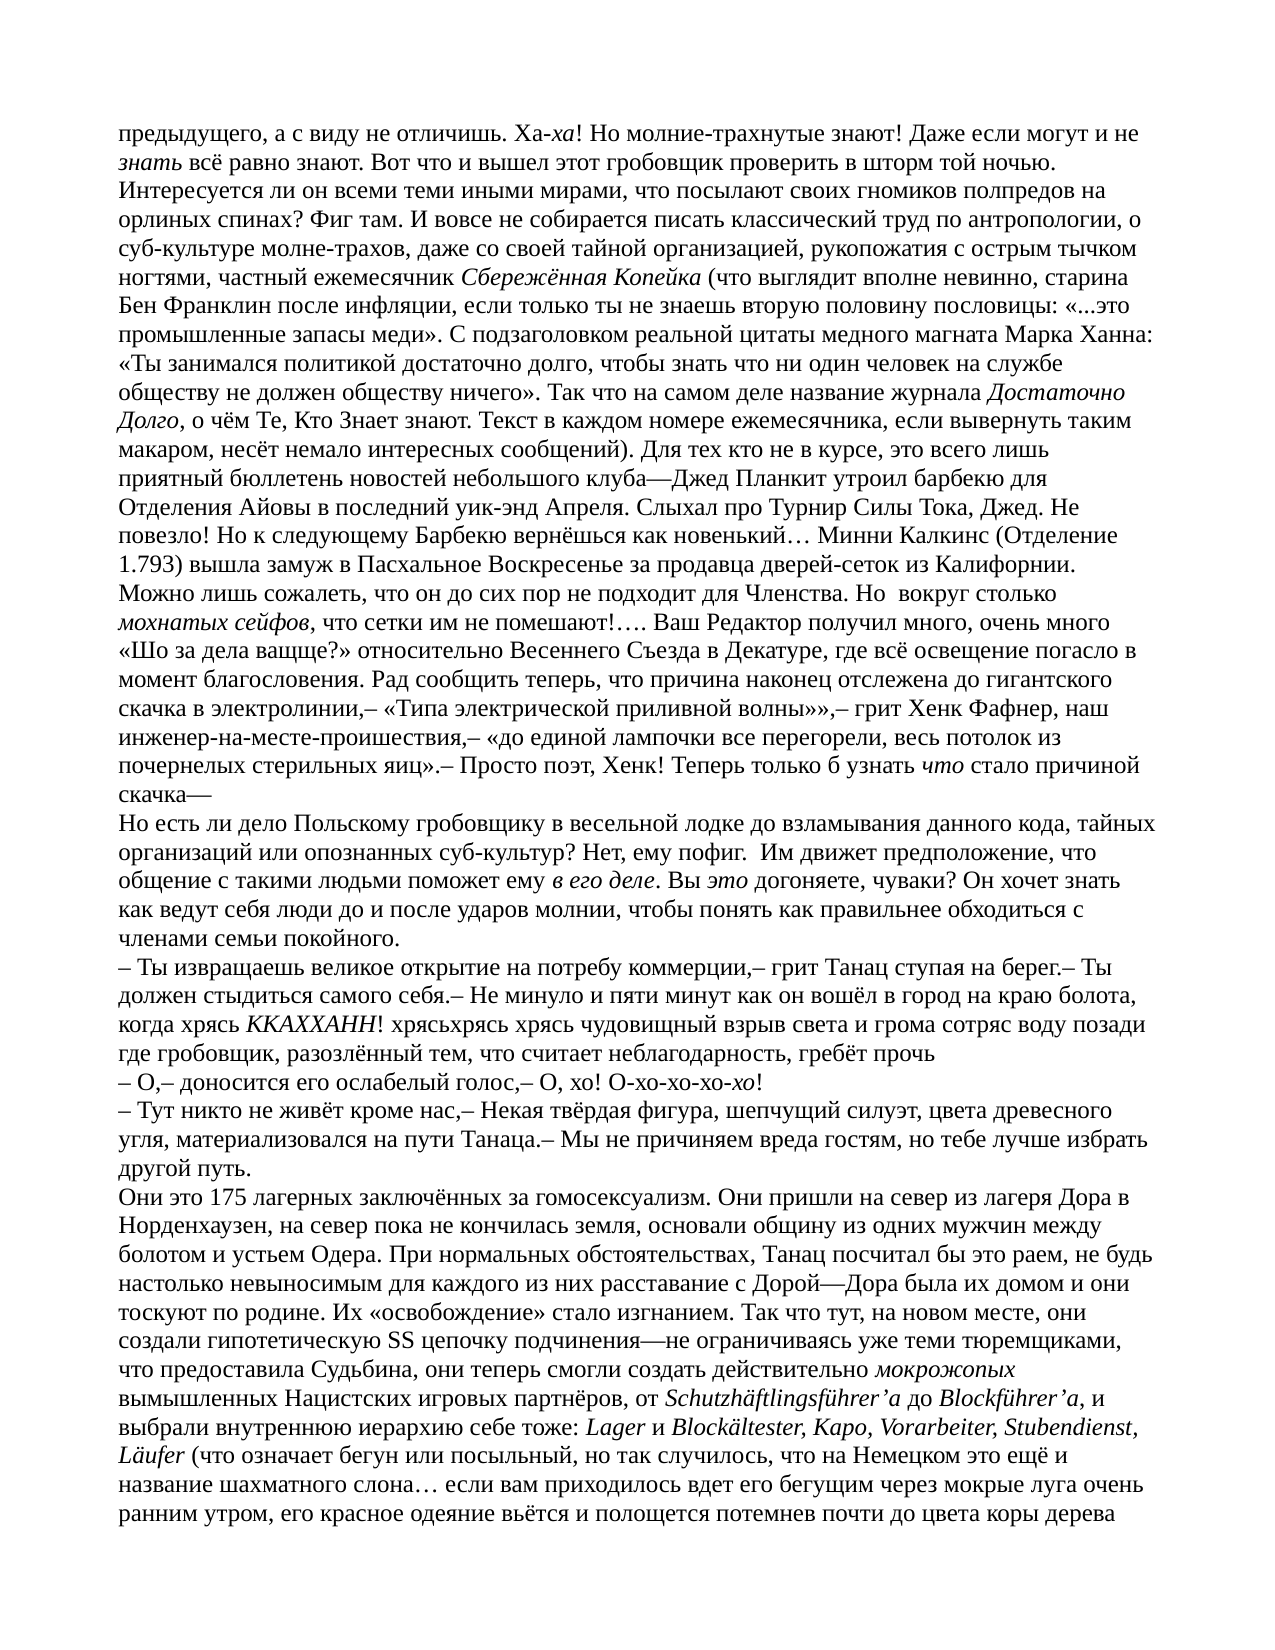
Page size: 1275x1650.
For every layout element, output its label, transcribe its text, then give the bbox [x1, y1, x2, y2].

text Они это 175 лагерных заключённых за гомосексуализм. Они пришли на север из лагеря Дора в Норденхаузен, на север пока не кончилась земля, основали общину из одних мужчин между болотом и устьем Одера. При нормальных обстоятельствах, Танац посчитал бы это раем, не будь настолько невыносимым для каждого из них расставание с Дорой—Дора была их домом и они тоскуют по родине. Их «освобождение» стало изгнанием. Так что тут, на новом месте, они создали гипотетическую SS цепочку подчинения—не ограничиваясь уже теми тюремщиками, что предоставила Судьбина, они теперь смогли создать действительно мокрожопых вымышленных Нацистских игровых партнёров, от Schutzhäftlingsführer’а до Blockführer’а, и выбрали внутреннюю иерархию себе тоже: Lager и Blockältester, Kapo, Vorarbeiter, Stubendienst, Läufer (что означает бегун или посыльный, но так случилось, что на Немецком это ещё и название шахматного слона… если вам приходилось вдет его бегущим через мокрые луга очень ранним утром, его красное одеяние вьётся и полощется потемнев почти до цвета коры дерева [118, 1182, 1157, 1527]
text – О,– доносится его ослабелый голос,– О, хо! О-хо-хо-хо-хо! [118, 1067, 1157, 1096]
text предыдущего, а с виду не отличишь. Ха-ха! Но молние-трахнутые знают! Даже если могут и не знать всё равно знают. Вот что и вышел этот гробовщик проверить в шторм той ночью. [118, 118, 1157, 176]
text – Ты извращаешь великое открытие на потребу коммерции,– грит Танац ступая на берег.– Ты должен стыдиться самого себя.– Не минуло и пяти минут как он вошёл в город на краю болота, когда хрясь ККАХХАНН! хрясьхрясь хрясь чудовищный взрыв света и грома сотряс воду позади где гробовщик, разозлённый тем, что считает неблагодарность, гребёт прочь [118, 952, 1157, 1067]
text Интересуется ли он всеми теми иными мирами, что посылают своих гномиков полпредов на орлиных спинах? Фиг там. И вовсе не собирается писать классический труд по антропологии, о суб-культуре молне-трахов, даже со своей тайной организацией, рукопожатия с острым тычком ногтями, частный ежемесячник Сбережённая Копейка (что выглядит вполне невинно, старина Бен Франклин после инфляции, если только ты не знаешь вторую половину пословицы: «...это промышленные запасы меди». С подзаголовком реальной цитаты медного магната Марка Ханна: «Ты занимался политикой достаточно долго, чтобы знать что ни один человек на службе обществу не должен обществу ничего». Так что на самом деле название журнала Достаточно Долго, о чём Те, Кто Знает знают. Текст в каждом номере ежемесячника, если вывернуть таким макаром, несёт немало интересных сообщений). Для тех кто не в курсе, это всего лишь приятный бюллетень новостей небольшого клуба—Джед Планкит утроил барбекю для Отделения Айовы в последний уик-энд Апреля. Слыхал про Турнир Силы Тока, Джед. Не повезло! Но к следующему Барбекю вернёшься как новенький… Минни Калкинс (Отделение 1.793) вышла замуж в Пасхальное Воскресенье за продавца дверей-сеток из Калифорнии. Можно лишь сожалеть, что он до сих пор не подходит для Членства. Но вокруг столько мохнатых сейфов, что сетки им не помешают!…. Ваш Редактор получил много, очень много «Шо за дела ващще?» относительно Весеннего Съезда в Декатуре, где всё освещение погасло в момент благословения. Рад сообщить теперь, что причина наконец отслежена до гигантского скачка в электролинии,– «Типа электрической приливной волны»»,– грит Хенк Фафнер, наш инженер-на-месте-проишествия,– «до единой лампочки все перегорели, весь потолок из почернелых стерильных яиц».– Просто поэт, Хенк! Теперь только б узнать что стало причиной скачка— [118, 176, 1157, 808]
text – Тут никто не живёт кроме нас,– Некая твёрдая фигура, шепчущий силуэт, цвета древесного угля, материализовался на пути Танаца.– Мы не причиняем вреда гостям, но тебе лучше избрать другой путь. [118, 1096, 1157, 1182]
text Но есть ли дело Польскому гробовщику в весельной лодке до взламывания данного кода, тайных организаций или опознанных суб-культур? Нет, ему пофиг. Им движет предположение, что общение с такими людьми поможет ему в его деле. Вы это догоняете, чуваки? Он хочет знать как ведут себя люди до и после ударов молнии, чтобы понять как правильнее обходиться с членами семьи покойного. [118, 808, 1157, 952]
